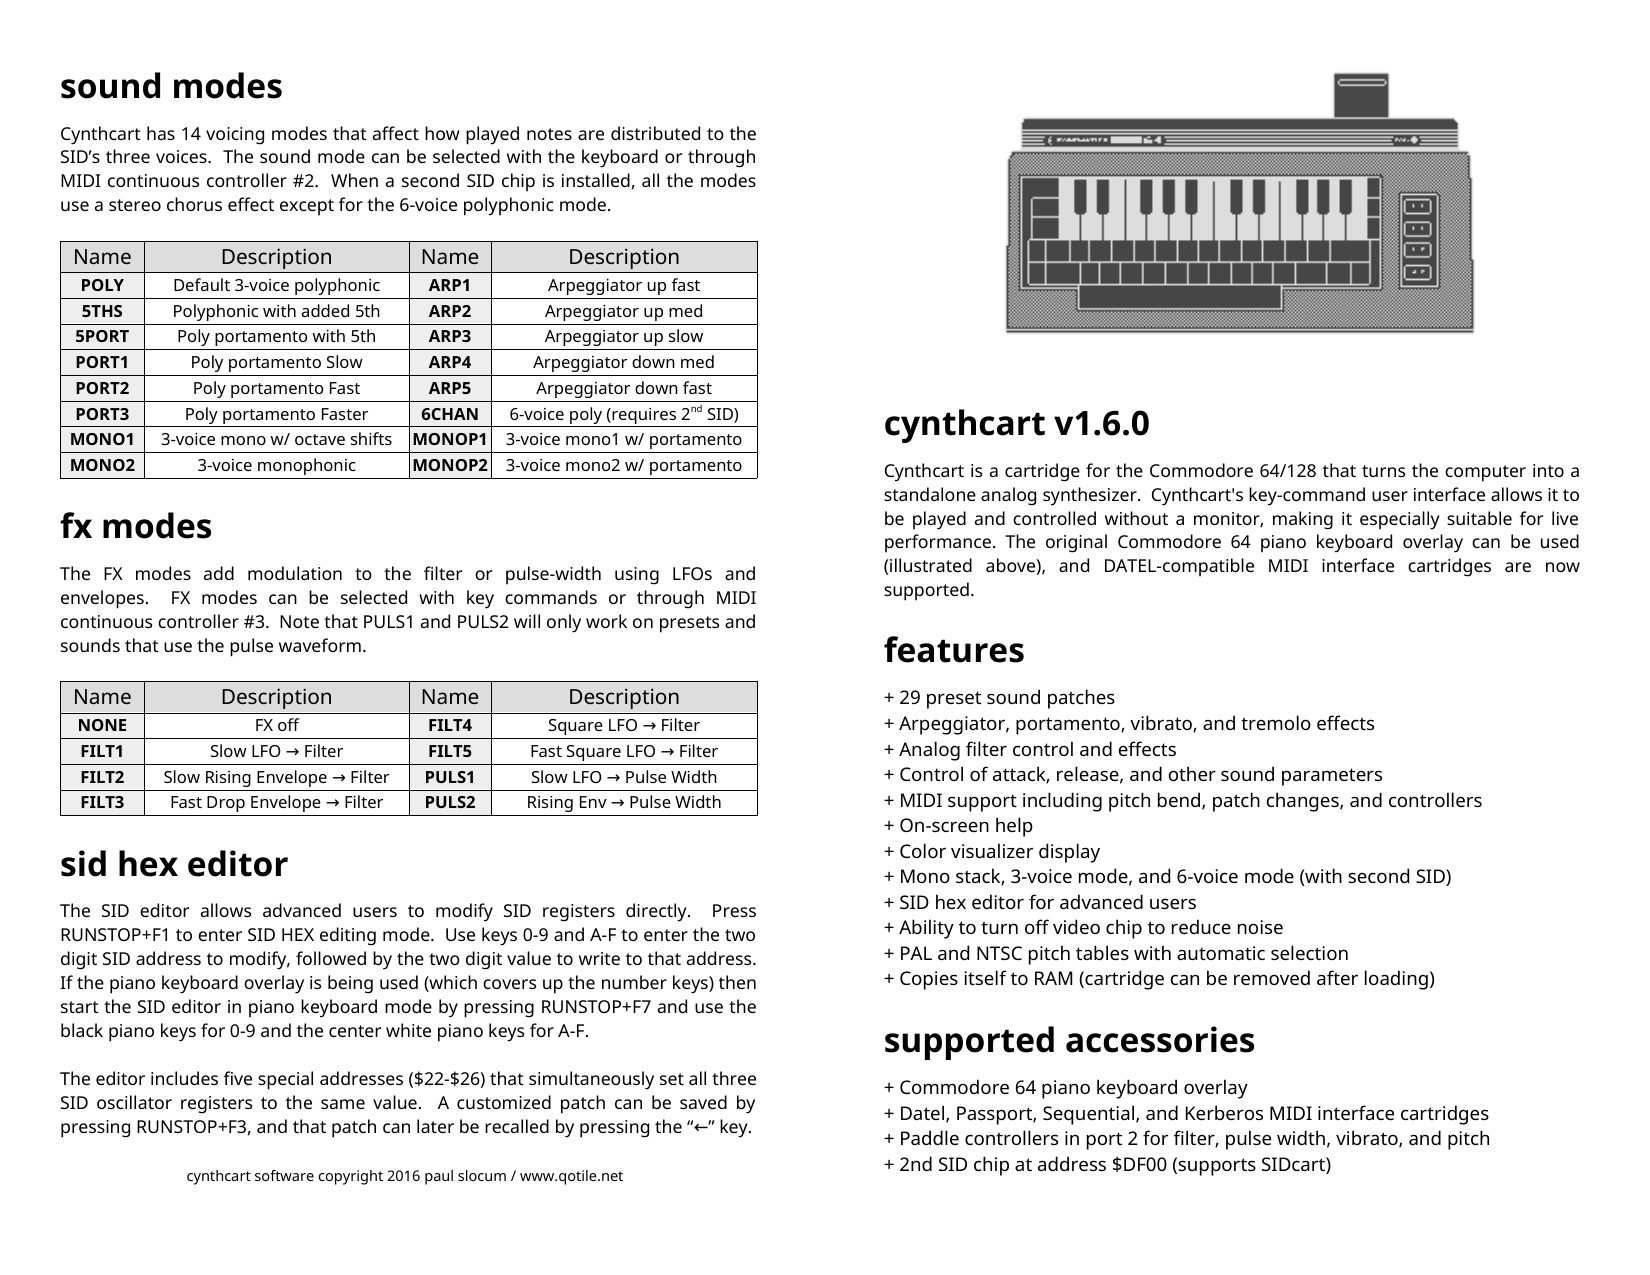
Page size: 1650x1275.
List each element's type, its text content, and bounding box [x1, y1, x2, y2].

list + SID hex editor for advanced users [883, 889, 1581, 914]
list + Control of attack, release, and other sound parameters [883, 761, 1581, 787]
table_cell Slow LFO → Filter [145, 739, 409, 764]
table_cell 3-voice mono w/ octave shifts [145, 427, 409, 452]
table_cell POLY [61, 273, 144, 298]
list + Paddle controllers in port 2 for filter, pulse width, vibrato, and pitch [883, 1125, 1581, 1151]
table_cell Poly portamento Fast [145, 376, 409, 401]
table_cell Arpeggiator down med [492, 350, 757, 375]
table_cell Poly portamento Slow [145, 350, 409, 375]
table_cell 3-voice monophonic [145, 453, 409, 478]
table_cell Arpeggiator up slow [492, 325, 757, 349]
table_cell Fast Drop Envelope → Filter [145, 791, 409, 815]
table_cell 5THS [61, 299, 144, 323]
list + Commodore 64 piano keyboard overlay [883, 1074, 1581, 1100]
table_cell MONOP2 [410, 453, 491, 478]
list + PAL and NTSC pitch tables with automatic selection [883, 940, 1581, 966]
table_cell Arpeggiator up med [492, 299, 757, 323]
list + 29 preset sound patches [883, 685, 1581, 710]
subtitle fx modes [60, 503, 757, 549]
table_cell Arpeggiator down fast [492, 376, 757, 401]
text The editor includes five special addresses ($22-$26) that simultaneously set all three SID oscillator registers to the same value. A customized patch can be saved by pressing RUNSTOP+F3, and that patch can later be recalled by pressing the “←” key. [60, 1066, 757, 1138]
text cynthcart software copyright 2016 paul slocum / www.qotile.net [60, 1162, 757, 1186]
table_cell FILT5 [410, 739, 491, 764]
list + Arpeggiator, portamento, vibrato, and tremolo effects [883, 710, 1581, 736]
table_header Description [492, 242, 757, 272]
table_cell ARP5 [410, 376, 491, 401]
table_cell Default 3-voice polyphonic [145, 273, 409, 298]
table_header Description [145, 682, 409, 712]
table_cell PORT1 [61, 350, 144, 375]
table_cell ARP2 [410, 299, 491, 323]
table_cell 6-voice poly (requires 2nd SID) [492, 402, 757, 426]
table_cell Square LFO → Filter [492, 714, 757, 738]
table_cell FILT4 [410, 714, 491, 738]
list + Copies itself to RAM (cartridge can be removed after loading) [883, 966, 1581, 991]
table_cell Poly portamento with 5th [145, 325, 409, 349]
subtitle features [883, 627, 1581, 672]
text The SID editor allows advanced users to modify SID registers directly. Press RUNSTOP+F1 to enter SID HEX editing mode. Use keys 0-9 and A-F to enter the two digit SID address to modify, followed by the two digit value to write to that address. If the piano keyboard overlay is being used (which covers up the number keys) then start the SID editor in piano keyboard mode by pressing RUNSTOP+F7 and use the black piano keys for 0-9 and the center white piano keys for A-F. [60, 899, 757, 1042]
table_cell Slow LFO → Pulse Width [492, 765, 757, 789]
table_header Name [61, 682, 144, 712]
table_cell FILT2 [61, 765, 144, 789]
table_cell PORT3 [61, 402, 144, 426]
table_cell MONO1 [61, 427, 144, 452]
table_header Name [61, 242, 144, 272]
table_cell Slow Rising Envelope → Filter [145, 765, 409, 789]
table_cell MONO2 [61, 453, 144, 478]
table_cell ARP4 [410, 350, 491, 375]
list + On-screen help [883, 812, 1581, 838]
list + Analog filter control and effects [883, 736, 1581, 761]
list + MIDI support including pitch bend, patch changes, and controllers [883, 787, 1581, 812]
table_header Description [145, 242, 409, 272]
table_cell 3-voice mono2 w/ portamento [492, 453, 757, 478]
table_cell 3-voice mono1 w/ portamento [492, 427, 757, 452]
table_cell Rising Env → Pulse Width [492, 791, 757, 815]
table_cell Fast Square LFO → Filter [492, 739, 757, 764]
table_cell FILT1 [61, 739, 144, 764]
subtitle supported accessories [883, 1016, 1581, 1062]
table_header Name [410, 242, 491, 272]
list + Mono stack, 3-voice mode, and 6-voice mode (with second SID) [883, 863, 1581, 889]
table_cell Poly portamento Faster [145, 402, 409, 426]
table_cell FILT3 [61, 791, 144, 815]
table_cell MONOP1 [410, 427, 491, 452]
list + Datel, Passport, Sequential, and Kerberos MIDI interface cartridges [883, 1100, 1581, 1125]
table_cell Arpeggiator up fast [492, 273, 757, 298]
table_cell 5PORT [61, 325, 144, 349]
table_cell Polyphonic with added 5th [145, 299, 409, 323]
table_cell ARP1 [410, 273, 491, 298]
text Cynthcart is a cartridge for the Commodore 64/128 that turns the computer into a standalone analog synthesizer. Cynthcart's key-command user interface allows it to be played and controlled without a monitor, making it especially suitable for live performance. The original Commodore 64 piano keyboard overlay can be used (illustrated above), and DATEL-compatible MIDI interface cartridges are now supported. [883, 458, 1581, 602]
picture [955, 44, 1510, 387]
text Cynthcart has 14 voicing modes that affect how played notes are distributed to the SID’s three voices. The sound mode can be selected with the keyboard or through MIDI continuous controller #2. When a second SID chip is installed, all the modes use a stereo chorus effect except for the 6-voice polyphonic mode. [60, 121, 757, 217]
table_cell FX off [145, 714, 409, 738]
table_cell PULS1 [410, 765, 491, 789]
list + 2nd SID chip at address $DF00 (supports SIDcart) [883, 1151, 1581, 1176]
table_cell NONE [61, 714, 144, 738]
list + Color visualizer display [883, 838, 1581, 863]
table_cell ARP3 [410, 325, 491, 349]
table_header Name [410, 682, 491, 712]
table_cell PORT2 [61, 376, 144, 401]
table_header Description [492, 682, 757, 712]
subtitle sid hex editor [60, 840, 757, 886]
list + Ability to turn off video chip to reduce noise [883, 914, 1581, 940]
subtitle cynthcart v1.6.0 [883, 387, 1581, 445]
table_cell 6CHAN [410, 402, 491, 426]
text The FX modes add modulation to the filter or pulse-width using LFOs and envelopes. FX modes can be selected with key commands or through MIDI continuous controller #3. Note that PULS1 and PULS2 will only work on presets and sounds that use the pulse waveform. [60, 561, 757, 657]
subtitle sound modes [60, 62, 757, 108]
table_cell PULS2 [410, 791, 491, 815]
